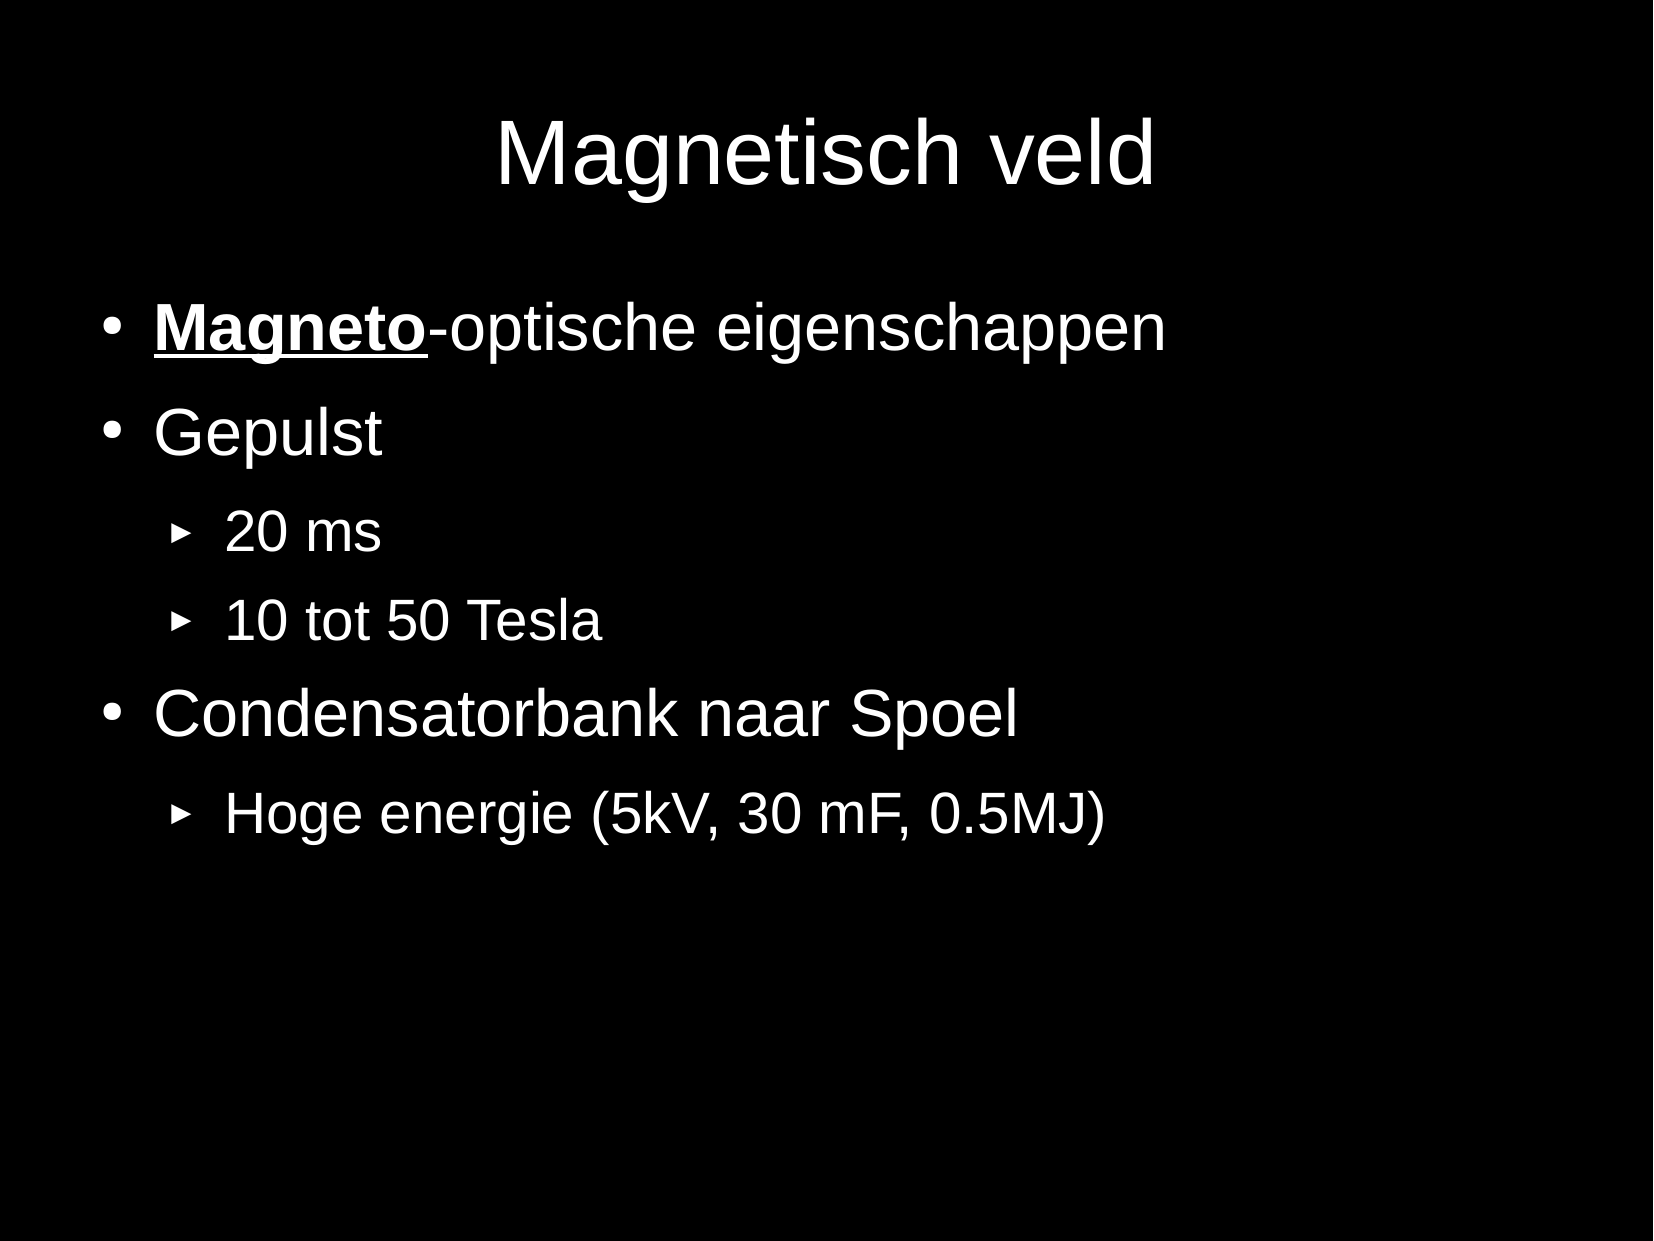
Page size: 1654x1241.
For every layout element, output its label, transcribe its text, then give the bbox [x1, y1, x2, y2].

list Magneto-optische eigenschappen Gepulst 20 ms 10 tot 50 Tesla Condensatorbank naar Spoel Hoge energie (5kV, 30 mF, 0.5MJ) [82, 290, 1571, 1095]
title Magnetisch veld [82, 56, 1571, 250]
